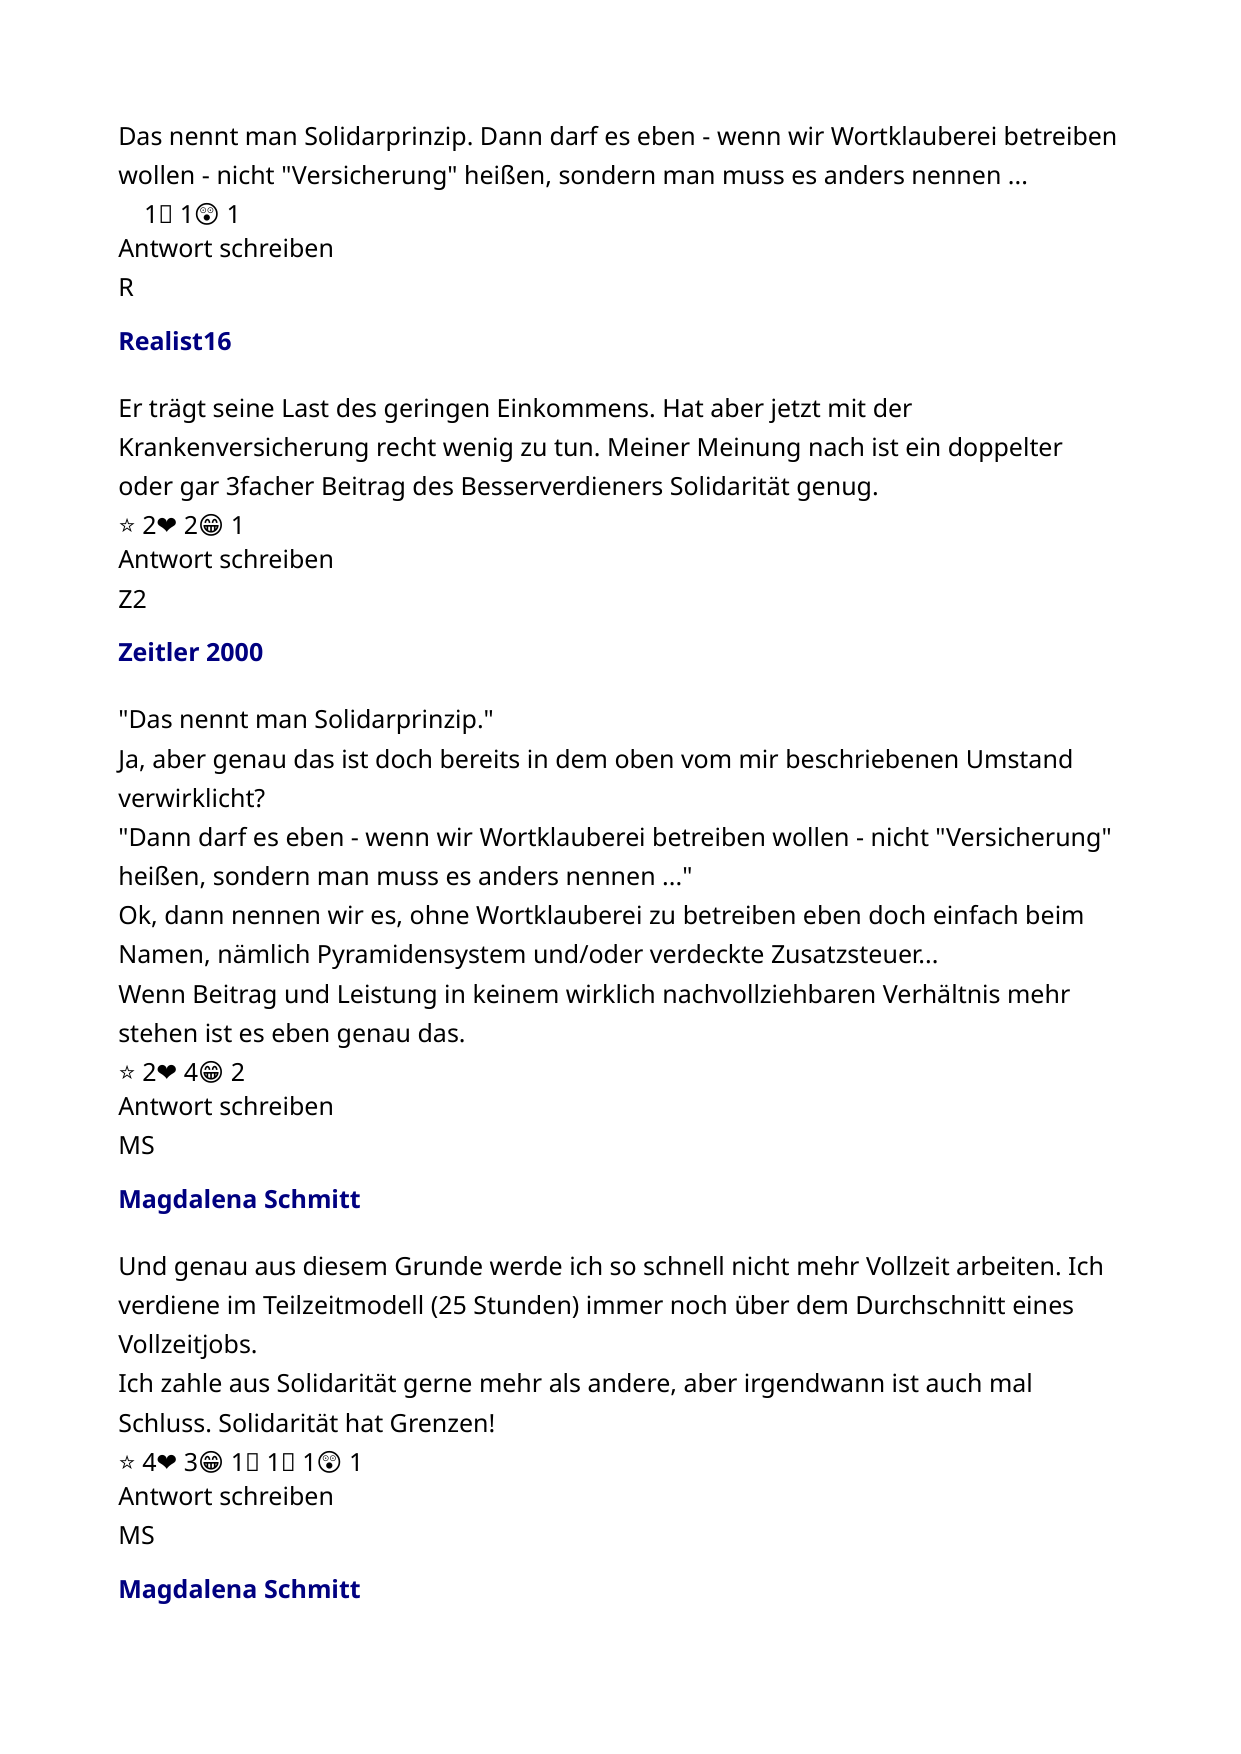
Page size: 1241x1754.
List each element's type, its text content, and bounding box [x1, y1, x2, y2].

text MS [118, 1128, 1122, 1162]
text Ok, dann nennen wir es, ohne Wortklauberei zu betreiben eben doch einfach beim Namen, nämlich Pyramidensystem und/oder verdeckte Zusatzsteuer... [118, 898, 1122, 971]
text Antwort schreiben [118, 1478, 1122, 1513]
subtitle Magdalena Schmitt [118, 1182, 1122, 1216]
subtitle Magdalena Schmitt [118, 1571, 1122, 1606]
text "Dann darf es eben - wenn wir Wortklauberei betreiben wollen - nicht "Versicherung" heißen, sondern man muss es anders nennen ..." [118, 819, 1122, 893]
text Das nennt man Solidarprinzip. Dann darf es eben - wenn wir Wortklauberei betreiben wollen - nicht "Versicherung" heißen, sondern man muss es anders nennen ... [118, 118, 1122, 191]
text Z2 [118, 581, 1122, 615]
text Er trägt seine Last des geringen Einkommens. Hat aber jetzt mit der Krankenversicherung recht wenig zu tun. Meiner Meinung nach ist ein doppelter oder gar 3facher Beitrag des Besserverdieners Solidarität genug. [118, 391, 1122, 503]
text ⭐️ 2❤️ 4😁 2 [118, 1054, 1122, 1089]
subtitle Realist16 [118, 323, 1122, 357]
text ⭐️ 2❤️ 2😁 1 [118, 508, 1122, 542]
text Antwort schreiben [118, 1089, 1122, 1123]
text Wenn Beitrag und Leistung in keinem wirklich nachvollziehbaren Verhältnis mehr stehen ist es eben genau das. [118, 976, 1122, 1049]
text "Das nennt man Solidarprinzip." [118, 702, 1122, 736]
text ⭐️ 4❤️ 3😁 1🙁 1🤨 1😲 1 [118, 1444, 1122, 1478]
text Ja, aber genau das ist doch bereits in dem oben vom mir beschriebenen Umstand verwirklicht? [118, 741, 1122, 814]
text Und genau aus diesem Grunde werde ich so schnell nicht mehr Vollzeit arbeiten. Ich verdiene im Teilzeitmodell (25 Stunden) immer noch über dem Durchschnitt eines Vollzeitjobs. [118, 1249, 1122, 1361]
text Antwort schreiben [118, 231, 1122, 264]
subtitle Zeitler 2000 [118, 635, 1122, 669]
text Antwort schreiben [118, 542, 1122, 576]
text 🙁 1🤨 1😲 1 [118, 196, 1122, 231]
text MS [118, 1518, 1122, 1552]
text R [118, 270, 1122, 304]
text Ich zahle aus Solidarität gerne mehr als andere, aber irgendwann ist auch mal Schluss. Solidarität hat Grenzen! [118, 1366, 1122, 1439]
